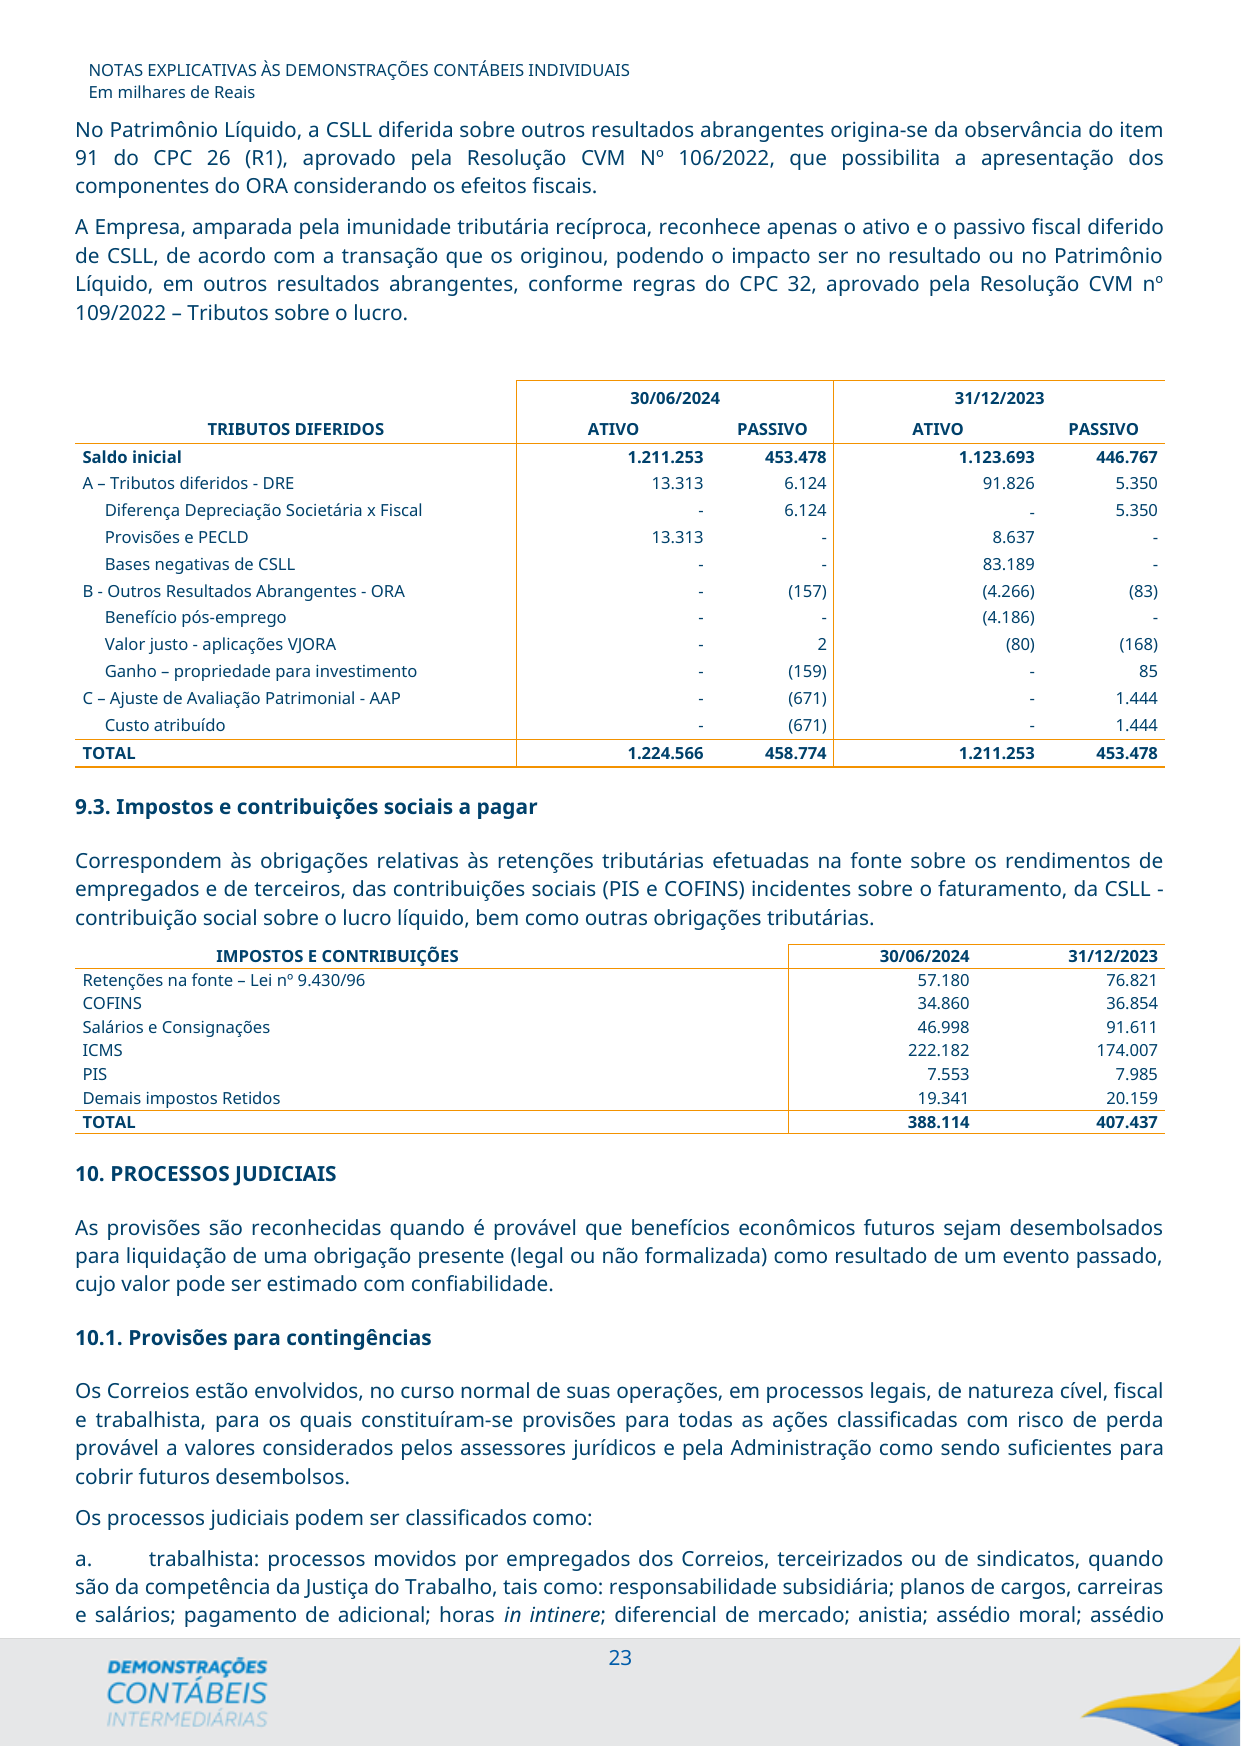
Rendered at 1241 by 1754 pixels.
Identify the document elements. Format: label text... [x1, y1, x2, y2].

table_cell ATIVO [517, 415, 711, 443]
text a. trabalhista: processos movidos por empregados dos Correios, terceirizados ou de sindicatos, quando são da competência da Justiça do Trabalho, tais como: responsabilidade subsidiária; planos de cargos, carreiras e salários; pagamento de adicional; horas in intinere; diferencial de mercado; anistia; assédio moral; assédio [75, 1544, 1165, 1629]
table_cell TOTAL [75, 1111, 600, 1133]
table_cell Salários e Consignações [75, 1015, 600, 1038]
table_cell A – Tributos diferidos - DRE [75, 470, 516, 497]
table_cell - [834, 712, 1042, 738]
table_cell (80) [834, 631, 1042, 658]
table_cell 83.189 [834, 550, 1042, 577]
table_cell 6.124 [711, 470, 833, 497]
table_cell - [834, 497, 1042, 523]
table_cell 1.211.253 [517, 444, 711, 470]
table_cell 5.350 [1042, 497, 1165, 523]
table_cell 1.211.253 [834, 740, 1042, 766]
table_cell Valor justo - aplicações VJORA [75, 631, 516, 658]
table_cell - [517, 712, 711, 738]
table_cell 446.767 [1042, 444, 1165, 470]
table_cell - [834, 658, 1042, 685]
table_header [75, 380, 516, 415]
table_cell - [517, 497, 711, 523]
table_cell PASSIVO [711, 415, 833, 443]
table_cell - [711, 550, 833, 577]
table_cell (4.266) [834, 577, 1042, 604]
table_cell - [1042, 604, 1165, 631]
table_cell (83) [1042, 577, 1165, 604]
table_cell C – Ajuste de Avaliação Patrimonial - AAP [75, 685, 516, 712]
table_cell - [1042, 524, 1165, 550]
table_header 31/12/2023 [977, 945, 1165, 967]
table_cell - [517, 685, 711, 712]
table_cell (4.186) [834, 604, 1042, 631]
table_cell 453.478 [711, 444, 833, 470]
table_cell 46.998 [789, 1015, 977, 1038]
table_header [600, 944, 788, 967]
table_cell Saldo inicial [75, 444, 516, 470]
table_cell Provisões e PECLD [75, 524, 516, 550]
table_cell 91.826 [834, 470, 1042, 497]
table_cell 458.774 [711, 740, 833, 766]
table_cell [600, 1015, 788, 1038]
table_cell - [711, 604, 833, 631]
table_cell 6.124 [711, 497, 833, 523]
table_cell 7.985 [977, 1062, 1165, 1086]
table_cell [600, 1086, 788, 1109]
table_cell 57.180 [789, 969, 977, 991]
subtitle PROCESSOS JUDICIAIS [75, 1159, 1165, 1188]
table_cell - [834, 685, 1042, 712]
subtitle Impostos e contribuições sociais a pagar [75, 792, 1165, 821]
table_cell 1.123.693 [834, 444, 1042, 470]
table_cell 1.224.566 [517, 740, 711, 766]
table_cell 174.007 [977, 1039, 1165, 1062]
table_cell 407.437 [977, 1111, 1165, 1133]
table_cell 8.637 [834, 524, 1042, 550]
table_cell 1.444 [1042, 712, 1165, 738]
text Correspondem às obrigações relativas às retenções tributárias efetuadas na fonte sobre os rendimentos de empregados e de terceiros, das contribuições sociais (PIS e COFINS) incidentes sobre o faturamento, da CSLL - contribuição social sobre o lucro líquido, bem como outras obrigações tributárias. [75, 846, 1165, 931]
table_cell PIS [75, 1062, 600, 1086]
table_cell Diferença Depreciação Societária x Fiscal [75, 497, 516, 523]
table_cell Bases negativas de CSLL [75, 550, 516, 577]
table_cell PASSIVO [1042, 415, 1165, 443]
table_cell (671) [711, 712, 833, 738]
table_cell 91.611 [977, 1015, 1165, 1038]
table_cell 20.159 [977, 1086, 1165, 1109]
table_cell B - Outros Resultados Abrangentes - ORA [75, 577, 516, 604]
table_cell Custo atribuído [75, 712, 516, 738]
table_cell 85 [1042, 658, 1165, 685]
table_cell TRIBUTOS DIFERIDOS [75, 415, 516, 443]
text No Patrimônio Líquido, a CSLL diferida sobre outros resultados abrangentes origina-se da observância do item 91 do CPC 26 (R1), aprovado pela Resolução CVM Nº 106/2022, que possibilita a apresentação dos componentes do ORA considerando os efeitos fiscais. [75, 115, 1165, 200]
table_cell [600, 1062, 788, 1086]
table_cell ICMS [75, 1039, 600, 1062]
table_cell 453.478 [1042, 740, 1165, 766]
table_cell 13.313 [517, 470, 711, 497]
subtitle Provisões para contingências [75, 1323, 1165, 1351]
table_cell 388.114 [789, 1111, 977, 1133]
table_cell 76.821 [977, 969, 1165, 991]
text A Empresa, amparada pela imunidade tributária recíproca, reconhece apenas o ativo e o passivo fiscal diferido de CSLL, de acordo com a transação que os originou, podendo o impacto ser no resultado ou no Patrimônio Líquido, em outros resultados abrangentes, conforme regras do CPC 32, aprovado pela Resolução CVM nº 109/2022 – Tributos sobre o lucro. [75, 212, 1165, 326]
table_cell Benefício pós-emprego [75, 604, 516, 631]
table_cell - [517, 604, 711, 631]
table_cell 34.860 [789, 991, 977, 1015]
table_cell Retenções na fonte – Lei nº 9.430/96 [75, 969, 600, 991]
text Os Correios estão envolvidos, no curso normal de suas operações, em processos legais, de natureza cível, fiscal e trabalhista, para os quais constituíram-se provisões para todas as ações classificadas com risco de perda provável a valores considerados pelos assessores jurídicos e pela Administração como sendo suficientes para cobrir futuros desembolsos. [75, 1376, 1165, 1490]
table_cell - [517, 658, 711, 685]
table_cell - [517, 550, 711, 577]
table_cell ATIVO [834, 415, 1042, 443]
table_cell Demais impostos Retidos [75, 1086, 600, 1109]
text As provisões são reconhecidas quando é provável que benefícios econômicos futuros sejam desembolsados para liquidação de uma obrigação presente (legal ou não formalizada) como resultado de um evento passado, cujo valor pode ser estimado com confiabilidade. [75, 1213, 1165, 1298]
table_cell - [517, 577, 711, 604]
text Os processos judiciais podem ser classificados como: [75, 1503, 1165, 1531]
table_cell 2 [711, 631, 833, 658]
table_cell TOTAL [75, 740, 516, 766]
table_cell 7.553 [789, 1062, 977, 1086]
table_cell (159) [711, 658, 833, 685]
table_cell - [517, 631, 711, 658]
table_header 31/12/2023 [834, 381, 1165, 415]
table_cell 19.341 [789, 1086, 977, 1109]
table_cell (671) [711, 685, 833, 712]
table_header 30/06/2024 [517, 381, 833, 415]
table_cell - [711, 524, 833, 550]
table_cell [600, 969, 788, 991]
table_cell Ganho – propriedade para investimento [75, 658, 516, 685]
table_cell (168) [1042, 631, 1165, 658]
table_cell - [1042, 550, 1165, 577]
table_cell 1.444 [1042, 685, 1165, 712]
table_cell [600, 1111, 788, 1133]
table_cell [600, 1039, 788, 1062]
table_cell 36.854 [977, 991, 1165, 1015]
table_cell 5.350 [1042, 470, 1165, 497]
table_cell 13.313 [517, 524, 711, 550]
table_header 30/06/2024 [789, 945, 977, 967]
table_header IMPOSTOS E CONTRIBUIÇÕES [75, 944, 600, 967]
table_cell 222.182 [789, 1039, 977, 1062]
table_cell (157) [711, 577, 833, 604]
picture [0, 1637, 1241, 1746]
table_cell [600, 991, 788, 1015]
table_cell COFINS [75, 991, 600, 1015]
